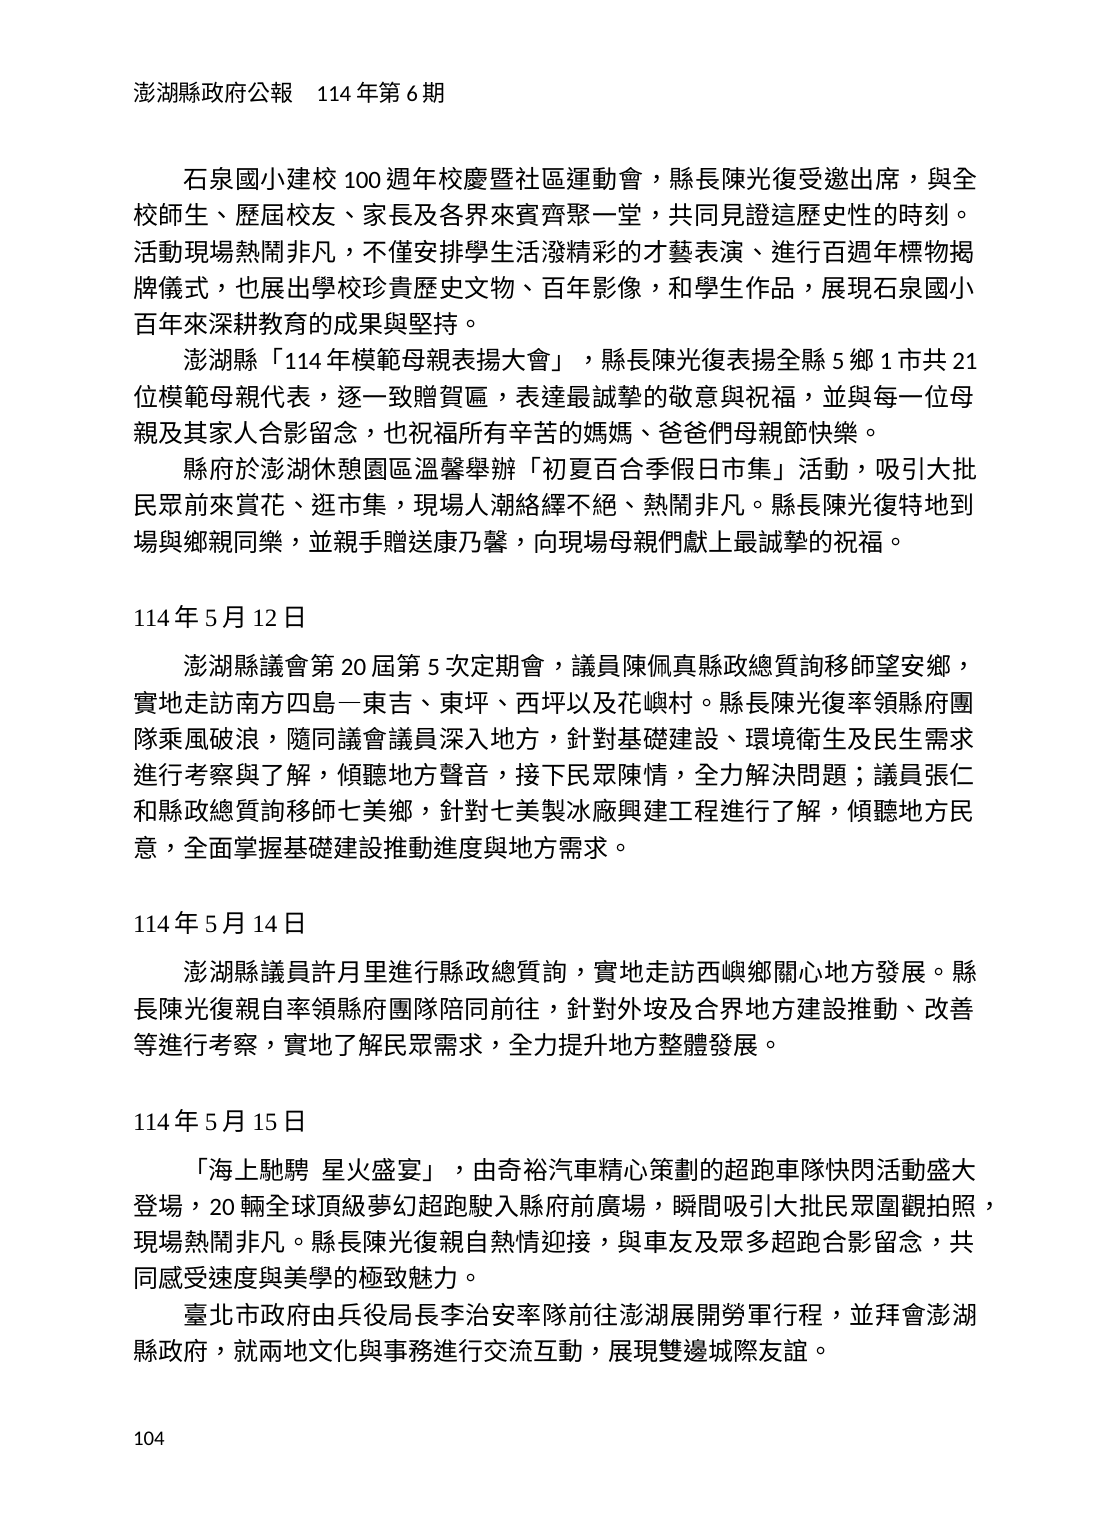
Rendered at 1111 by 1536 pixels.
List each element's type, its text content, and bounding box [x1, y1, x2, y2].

text 澎湖縣議員許月里進行縣政總質詢，實地走訪西嶼鄉關心地方發展。縣長陳光復親自率領縣府團隊陪同前往，針對外垵及合界地方建設推動、改善等進行考察，實地了解民眾需求，全力提升地方整體發展。 [133, 953, 977, 1062]
text 臺北市政府由兵役局長李治安率隊前往澎湖展開勞軍行程，並拜會澎湖縣政府，就兩地文化與事務進行交流互動，展現雙邊城際友誼。 [133, 1295, 977, 1368]
text 114年5月14日 [133, 902, 977, 940]
text 114年5月12日 [133, 596, 977, 634]
text 縣府於澎湖休憩園區溫馨舉辦「初夏百合季假日市集」活動，吸引大批民眾前來賞花、逛市集，現場人潮絡繹不絕、熱鬧非凡。縣長陳光復特地到場與鄉親同樂，並親手贈送康乃馨，向現場母親們獻上最誠摯的祝福。 [133, 449, 977, 558]
text 114年5月15日 [133, 1099, 977, 1138]
text 澎湖縣議會第20屆第5次定期會，議員陳佩真縣政總質詢移師望安鄉，實地走訪南方四島—東吉、東坪、西坪以及花嶼村。縣長陳光復率領縣府團隊乘風破浪，隨同議會議員深入地方，針對基礎建設、環境衛生及民生需求進行考察與了解，傾聽地方聲音，接下民眾陳情，全力解決問題；議員張仁和縣政總質詢移師七美鄉，針對七美製冰廠興建工程進行了解，傾聽地方民意，全面掌握基礎建設推動進度與地方需求。 [133, 647, 977, 864]
text 石泉國小建校100週年校慶暨社區運動會，縣長陳光復受邀出席，與全校師生、歷屆校友、家長及各界來賓齊聚一堂，共同見證這歷史性的時刻。活動現場熱鬧非凡，不僅安排學生活潑精彩的才藝表演、進行百週年標物揭牌儀式，也展出學校珍貴歷史文物、百年影像，和學生作品，展現石泉國小百年來深耕教育的成果與堅持。 [133, 159, 977, 341]
text 澎湖縣「114年模範母親表揚大會」，縣長陳光復表揚全縣5鄉1市共21位模範母親代表，逐一致贈賀匾，表達最誠摯的敬意與祝福，並與每一位母親及其家人合影留念，也祝福所有辛苦的媽媽、爸爸們母親節快樂。 [133, 341, 977, 449]
text 「海上馳騁 星火盛宴」，由奇裕汽車精心策劃的超跑車隊快閃活動盛大登場，20輛全球頂級夢幻超跑駛入縣府前廣場，瞬間吸引大批民眾圍觀拍照，現場熱鬧非凡。縣長陳光復親自熱情迎接，與車友及眾多超跑合影留念，共同感受速度與美學的極致魅力。 [133, 1150, 977, 1295]
